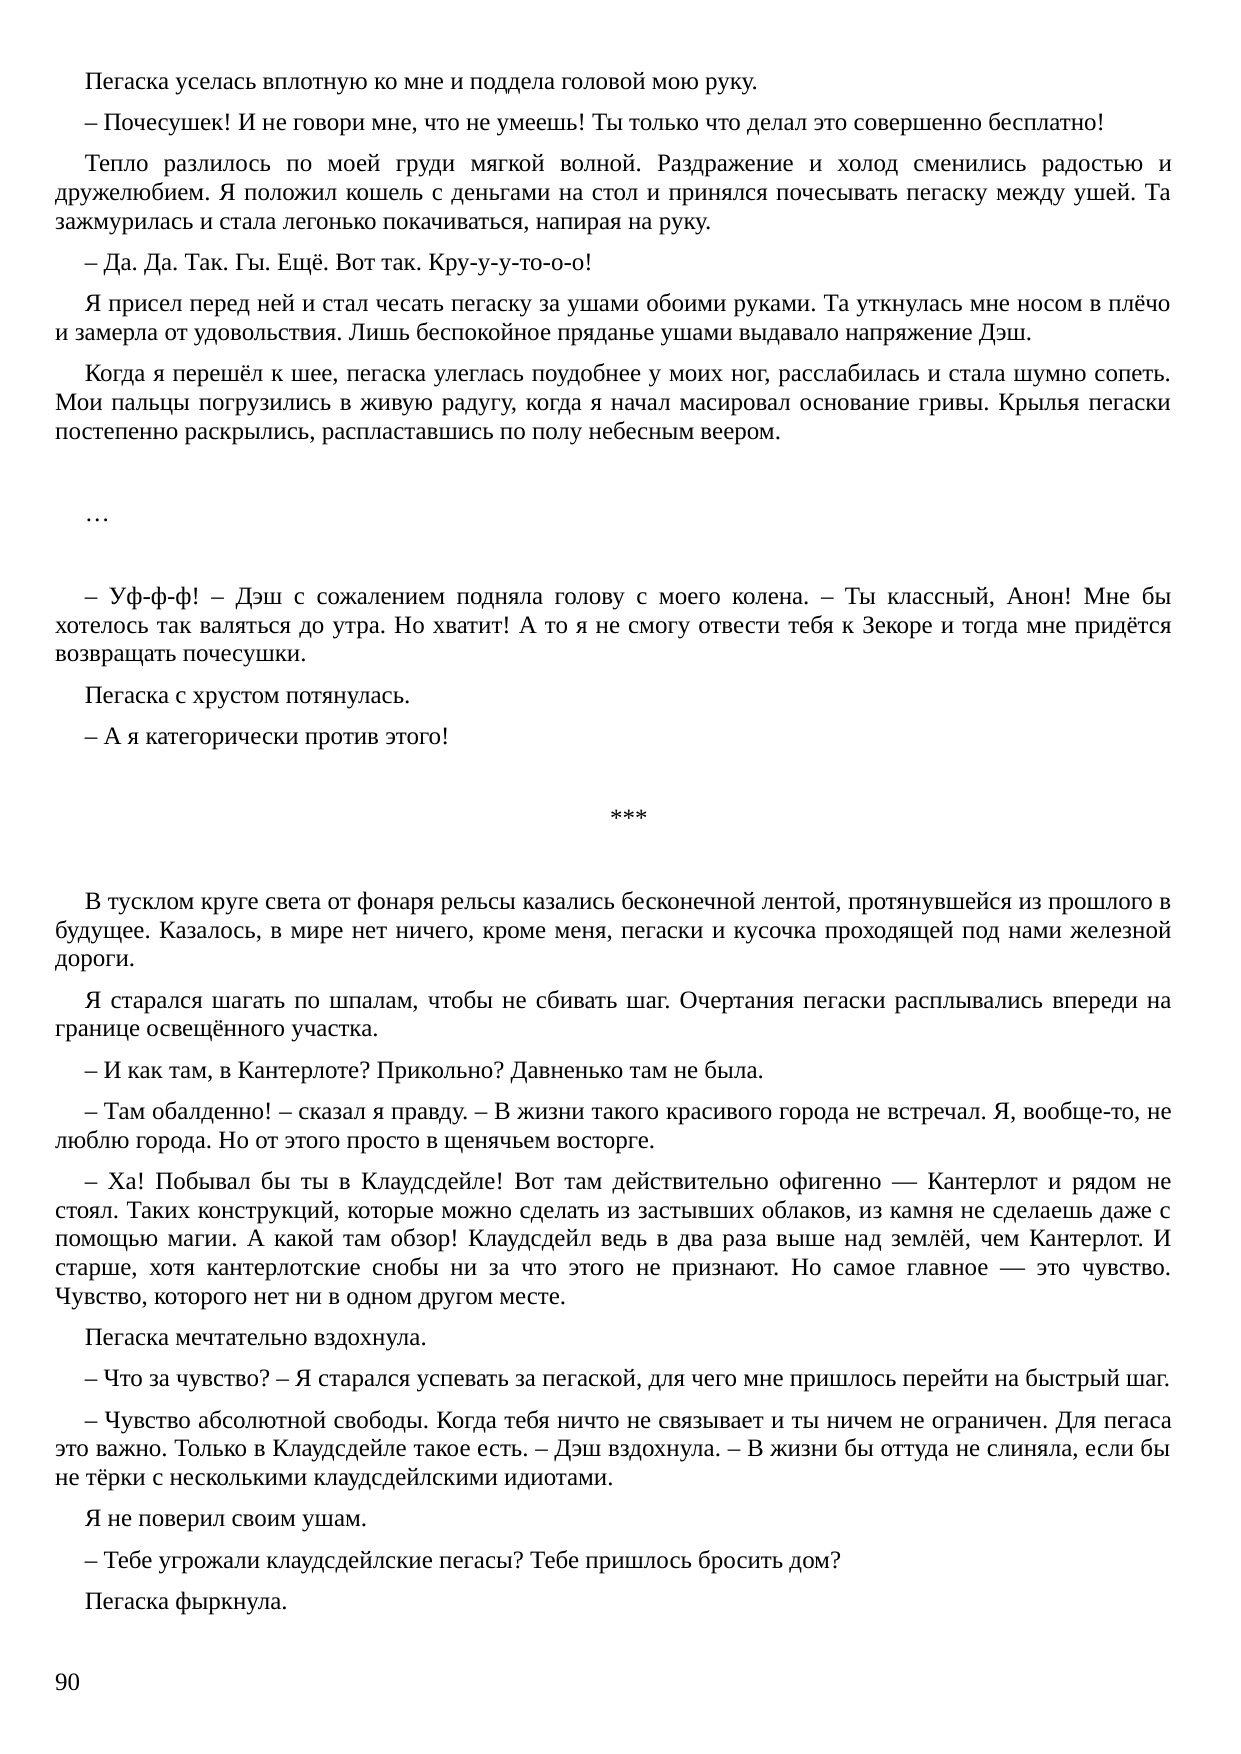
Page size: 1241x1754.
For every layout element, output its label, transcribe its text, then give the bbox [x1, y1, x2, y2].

text – Ха! Побывал бы ты в Клаудсдейле! Вот там действительно офигенно — Кантерлот и рядом не стоял. Таких конструкций, которые можно сделать из застывших облаков, из камня не сделаешь даже с помощью магии. А какой там обзор! Клаудсдейл ведь в два раза выше над землёй, чем Кантерлот. И старше, хотя кантерлотские снобы ни за что этого не признают. Но самое главное — это чувство. Чувство, которого нет ни в одном другом месте. [55, 1166, 1173, 1310]
text … [55, 498, 1173, 527]
text – Уф-ф-ф! – Дэш с сожалением подняла голову с моего колена. – Ты классный, Анон! Мне бы хотелось так валяться до утра. Но хватит! А то я не смогу отвести тебя к Зекоре и тогда мне придётся возвращать почесушки. [55, 581, 1173, 667]
text Я старался шагать по шпалам, чтобы не сбивать шаг. Очертания пегаски расплывались впереди на границе освещённого участка. [55, 985, 1173, 1042]
text Я не поверил своим ушам. [55, 1503, 1173, 1532]
text Пегаска уселась вплотную ко мне и поддела головой мою руку. [55, 66, 1173, 95]
text Пегаска фыркнула. [55, 1586, 1173, 1615]
text – Да. Да. Так. Гы. Ещё. Вот так. Кру-у-у-то-о-о! [55, 247, 1173, 276]
text – Что за чувство? – Я старался успевать за пегаской, для чего мне пришлось перейти на быстрый шаг. [55, 1363, 1173, 1392]
text – А я категорически против этого! [55, 721, 1173, 750]
text – Почесушек! И не говори мне, что не умеешь! Ты только что делал это совершенно бесплатно! [55, 107, 1173, 136]
text – Чувство абсолютной свободы. Когда тебя ничто не связывает и ты ничем не ограничен. Для пегаса это важно. Только в Клаудсдейле такое есть. – Дэш вздохнула. – В жизни бы оттуда не слиняла, если бы не тёрки с несколькими клаудсдейлскими идиотами. [55, 1405, 1173, 1491]
text Пегаска с хрустом потянулась. [55, 680, 1173, 708]
text В тусклом круге света от фонаря рельсы казались бесконечной лентой, протянувшейся из прошлого в будущее. Казалось, в мире нет ничего, кроме меня, пегаски и кусочка проходящей под нами железной дороги. [55, 886, 1173, 972]
text Пегаска мечтательно вздохнула. [55, 1322, 1173, 1351]
text – И как там, в Кантерлоте? Прикольно? Давненько там не была. [55, 1055, 1173, 1083]
text *** [55, 803, 1173, 832]
text Когда я перешёл к шее, пегаска улеглась поудобнее у моих ног, расслабилась и стала шумно сопеть. Мои пальцы погрузились в живую радугу, когда я начал масировал основание гривы. Крылья пегаски постепенно раскрылись, распластавшись по полу небесным веером. [55, 358, 1173, 445]
text – Там обалденно! – сказал я правду. – В жизни такого красивого города не встречал. Я, вообще-то, не люблю города. Но от этого просто в щенячьем восторге. [55, 1096, 1173, 1153]
text Я присел перед ней и стал чесать пегаску за ушами обоими руками. Та уткнулась мне носом в плёчо и замерла от удовольствия. Лишь беспокойное пряданье ушами выдавало напряжение Дэш. [55, 288, 1173, 346]
text – Тебе угрожали клаудсдейлские пегасы? Тебе пришлось бросить дом? [55, 1545, 1173, 1573]
text Тепло разлилось по моей груди мягкой волной. Раздражение и холод сменились радостью и дружелюбием. Я положил кошель с деньгами на стол и принялся почесывать пегаску между ушей. Та зажмурилась и стала легонько покачиваться, напирая на руку. [55, 148, 1173, 235]
